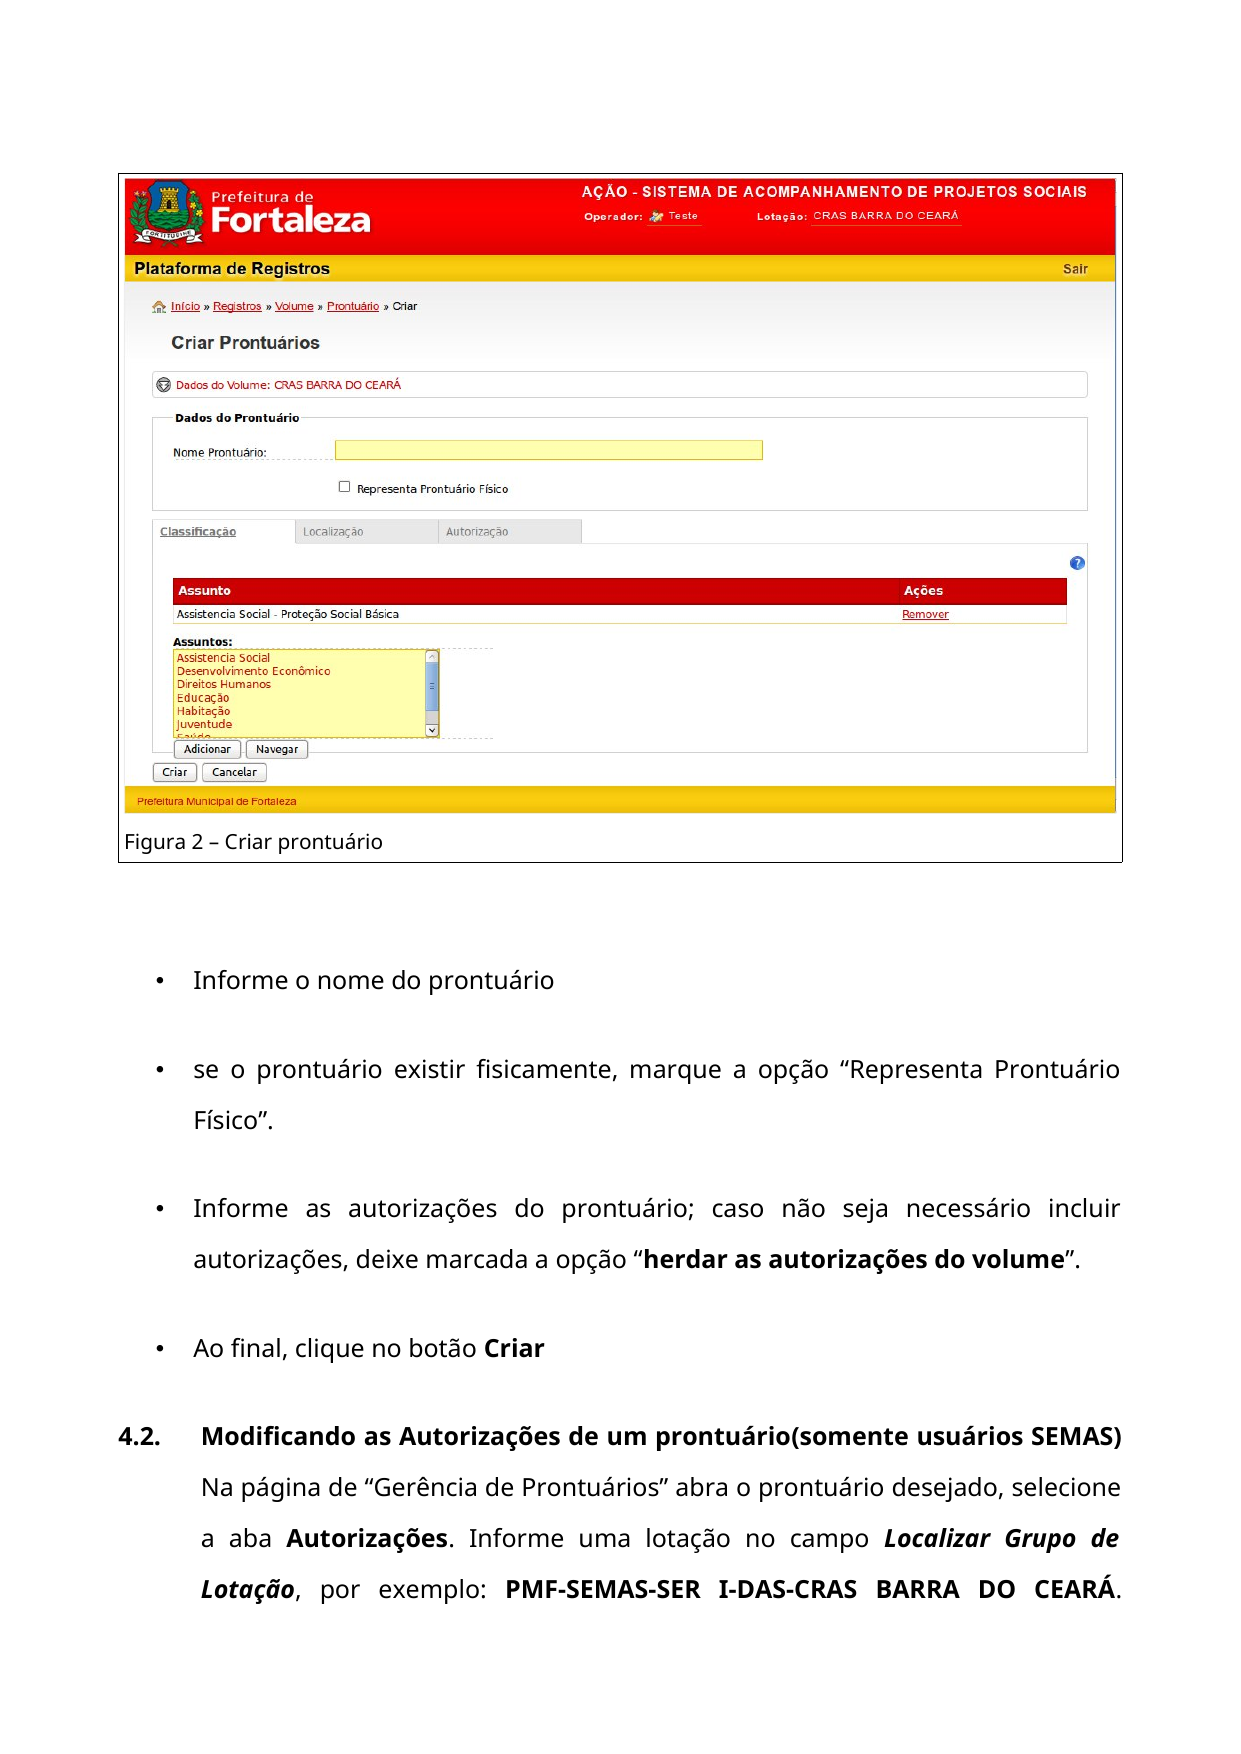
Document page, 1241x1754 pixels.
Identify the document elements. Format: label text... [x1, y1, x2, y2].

list Modificando as Autorizações de um prontuário(somente usuários SEMAS) Na página de “Gerência de Prontuários” abra o prontuário desejado, selecione a aba Autorizações. Informe uma lotação no campo Localizar Grupo de Lotação, por exemplo: PMF-SEMAS-SER I-DAS-CRAS BARRA DO CEARÁ. [118, 1419, 1122, 1606]
list se o prontuário existir fisicamente, marque a opção “Representa Prontuário Físico”. [156, 1051, 1122, 1136]
list Informe o nome do prontuário [156, 963, 1122, 997]
picture [123, 178, 1117, 814]
table_header Figura 2 – Criar prontuário [119, 174, 1122, 862]
list Ao final, clique no botão Criar [156, 1331, 1122, 1364]
list Informe as autorizações do prontuário; caso não seja necessário incluir autorizações, deixe marcada a opção “herdar as autorizações do volume”. [156, 1191, 1122, 1276]
